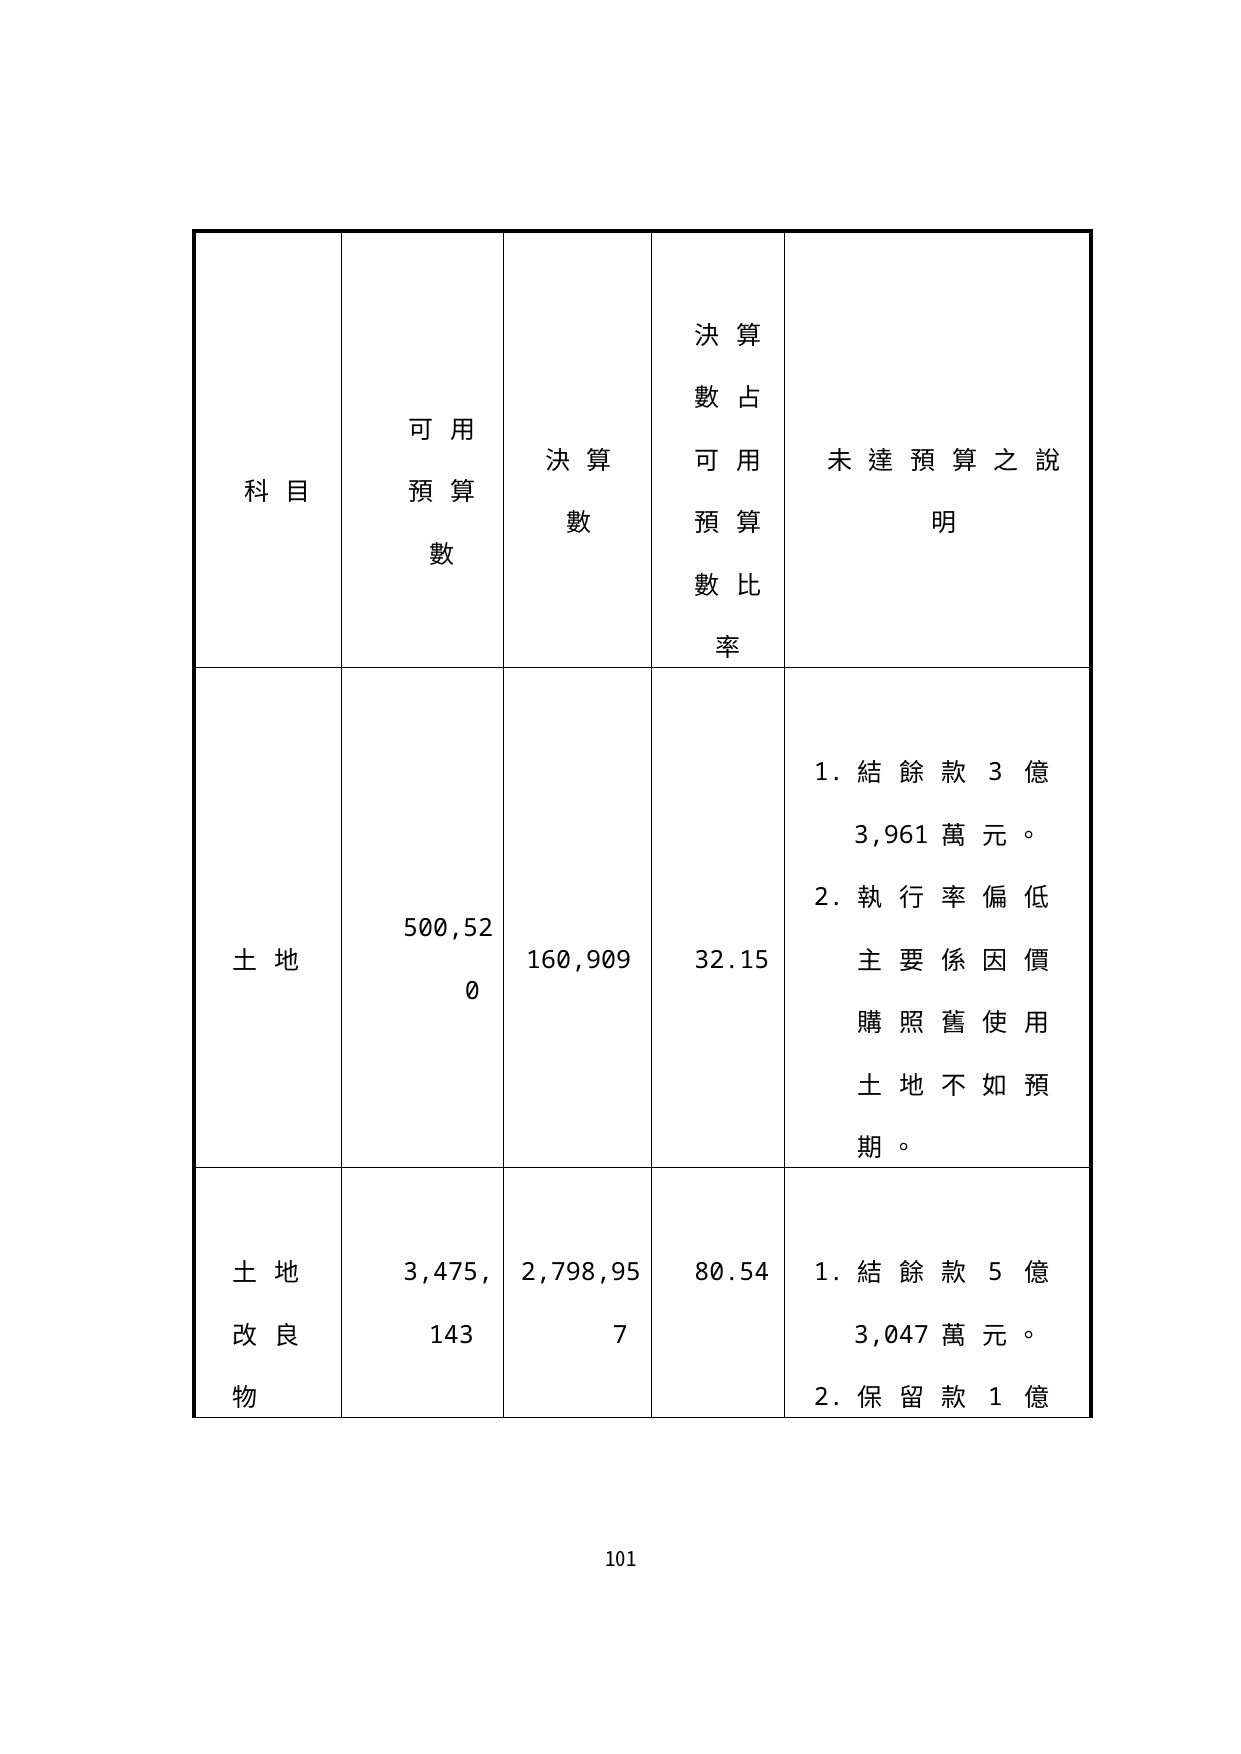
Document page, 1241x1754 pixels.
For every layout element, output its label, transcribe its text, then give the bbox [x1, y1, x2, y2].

table_cell 160,909 [504, 668, 651, 1167]
table_cell 1.結餘款5億3,047萬元。 2.保留款1億 [785, 1168, 1089, 1417]
table_cell 3,475,143 [342, 1168, 503, 1417]
table_cell 土地改良物 [196, 1168, 341, 1417]
table_header 決算數占可用預算數比率 [652, 233, 784, 667]
table_cell 2,798,957 [504, 1168, 651, 1417]
table_header 科目 [196, 233, 341, 667]
table_cell 土地 [196, 668, 341, 1167]
table_cell 32.15 [652, 668, 784, 1167]
table_header 可用預算數 [342, 233, 503, 667]
table_cell 80.54 [652, 1168, 784, 1417]
table_header 未達預算之說明 [785, 233, 1089, 667]
table_cell 1.結餘款3億3,961萬元。 2.執行率偏低主要係因價購照舊使用土地不如預期。 [785, 668, 1089, 1167]
table_cell 500,520 [342, 668, 503, 1167]
table_header 決算數 [504, 233, 651, 667]
